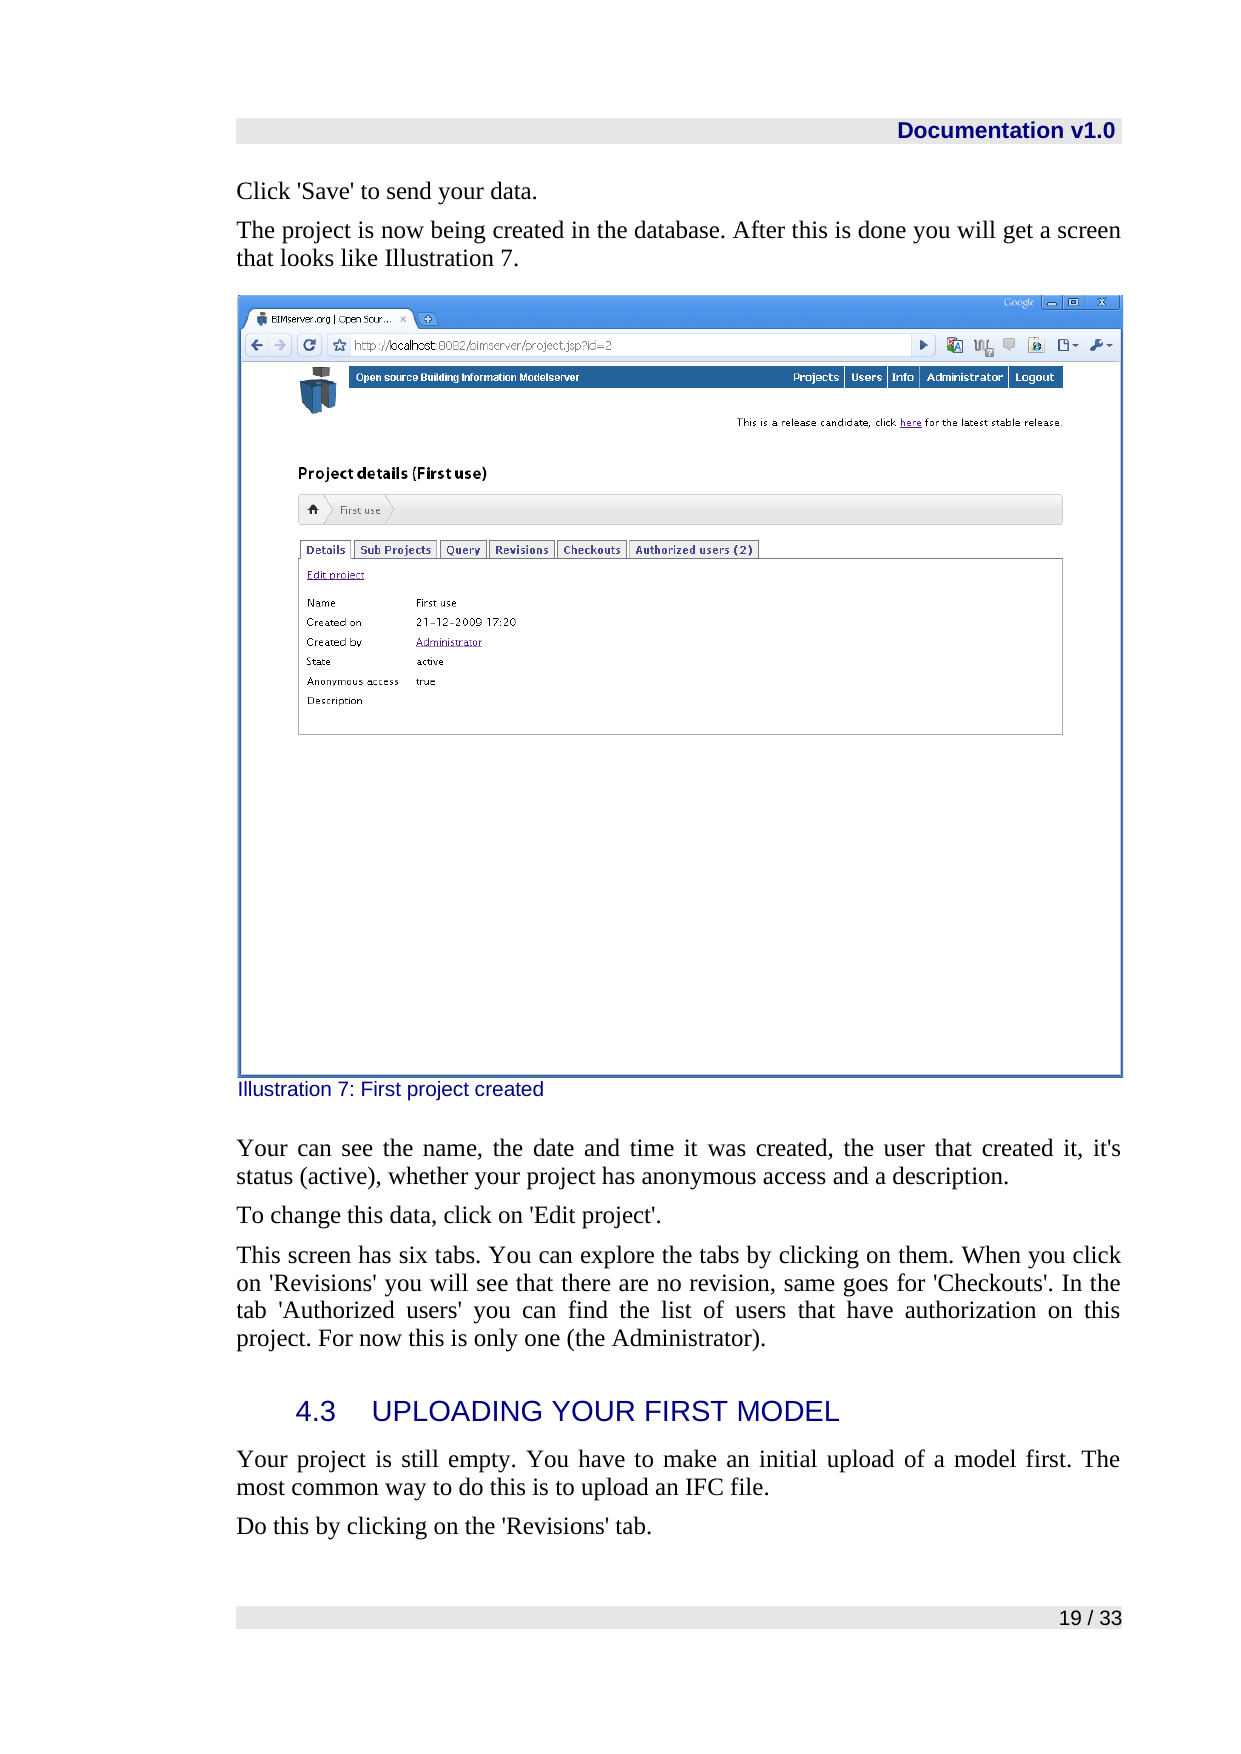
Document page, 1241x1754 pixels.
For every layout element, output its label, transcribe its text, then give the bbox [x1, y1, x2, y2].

text Click 'Save' to send your data. [236, 177, 1122, 205]
text Do this by clicking on the 'Revisions' tab. [236, 1512, 1122, 1540]
text Your can see the name, the date and time it was created, the user that created it, it's status (active), whether your project has anonymous access and a description. [236, 284, 1123, 1190]
text Your project is still empty. You have to make an initial upload of a model first. The most common way to do this is to upload an IFC file. [236, 1445, 1122, 1500]
text This screen has six tabs. You can explore the tabs by clicking on them. When you click on 'Revisions' you will see that there are no revision, same goes for 'Checkouts'. In the tab 'Authorized users' you can find the list of users that have authorization on this project. For now this is only one (the Administrator). [236, 1241, 1122, 1352]
subtitle Uploading your first model [236, 1394, 1122, 1427]
text Illustration 7: First project created [237, 1078, 1123, 1101]
text The project is now being created in the database. After this is done you will get a screen that looks like Illustration 7. [236, 217, 1122, 272]
picture [237, 295, 1124, 1078]
text To change this data, click on 'Edit project'. [236, 1202, 1122, 1229]
